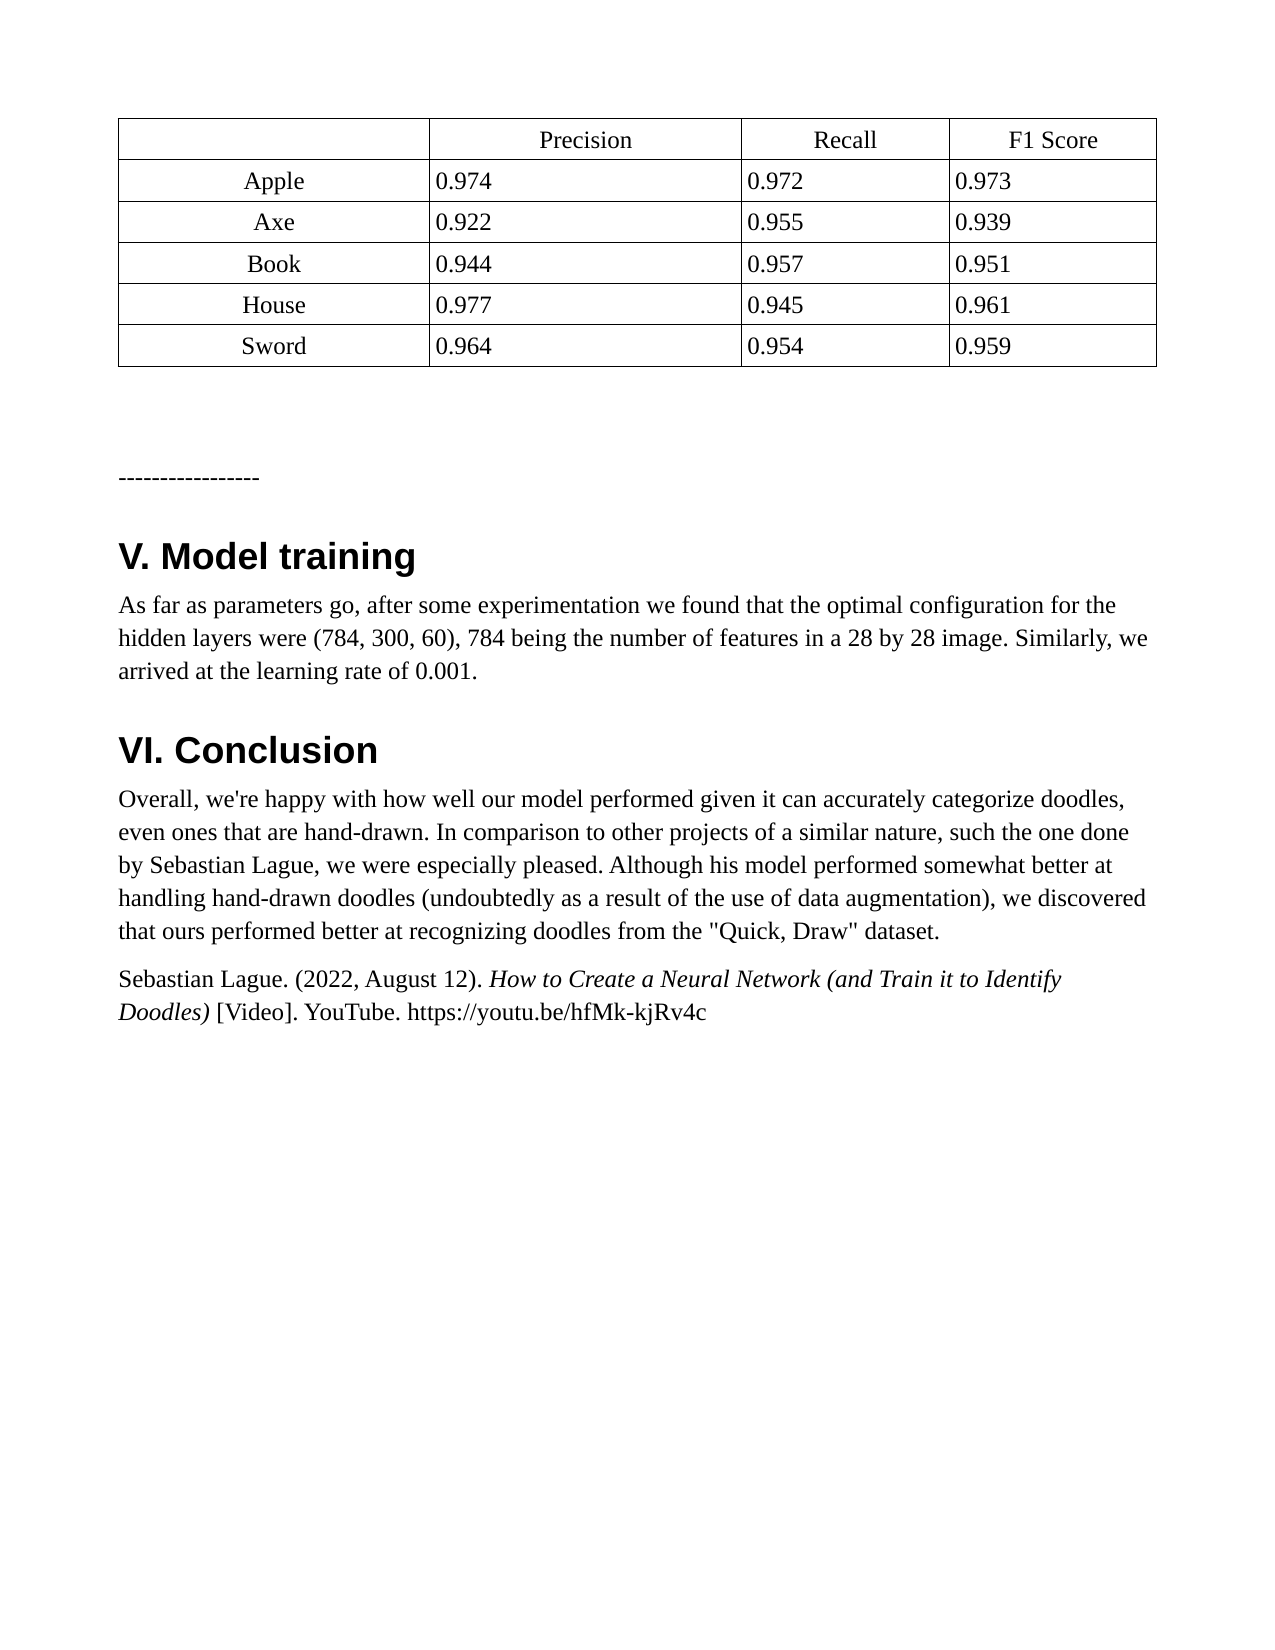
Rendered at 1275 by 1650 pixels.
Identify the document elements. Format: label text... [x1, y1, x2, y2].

table_cell 0.945 [742, 284, 949, 324]
table_cell Book [119, 243, 429, 283]
text As far as parameters go, after some experimentation we found that the optimal configuration for the hidden layers were (784, 300, 60), 784 being the number of features in a 28 by 28 image. Similarly, we arrived at the learning rate of 0.001. [118, 590, 1157, 685]
table_header Recall [742, 119, 949, 159]
table_header [119, 119, 429, 159]
table_cell 0.939 [950, 202, 1156, 242]
table_cell Sword [119, 325, 429, 366]
table_cell 0.944 [430, 243, 741, 283]
table_cell 0.955 [742, 202, 949, 242]
table_cell Apple [119, 160, 429, 201]
table_cell 0.954 [742, 325, 949, 366]
table_cell 0.964 [430, 325, 741, 366]
table_cell Axe [119, 202, 429, 242]
table_cell 0.972 [742, 160, 949, 201]
table_cell 0.959 [950, 325, 1156, 366]
text Sebastian Lague. (2022, August 12). How to Create a Neural Network (and Train it to Identify Doodles) [Video]. YouTube. https://youtu.be/hfMk-kjRv4c [118, 964, 1157, 1026]
table_cell 0.974 [430, 160, 741, 201]
text Overall, we're happy with how well our model performed given it can accurately categorize doodles, even ones that are hand-drawn. In comparison to other projects of a similar nature, such the one done by Sebastian Lague, we were especially pleased. Although his model performed somewhat better at handling hand-drawn doodles (undoubtedly as a result of the use of data augmentation), we discovered that ours performed better at recognizing doodles from the "Quick, Draw" dataset. [118, 784, 1157, 945]
text ----------------- [118, 462, 1157, 491]
table_header Precision [430, 119, 741, 159]
subtitle VI. Conclusion [118, 729, 1157, 772]
table_cell House [119, 284, 429, 324]
subtitle V. Model training [118, 534, 1157, 578]
table_header F1 Score [950, 119, 1156, 159]
table_cell 0.977 [430, 284, 741, 324]
table_cell 0.951 [950, 243, 1156, 283]
table_cell 0.961 [950, 284, 1156, 324]
table_cell 0.957 [742, 243, 949, 283]
table_cell 0.973 [950, 160, 1156, 201]
table_cell 0.922 [430, 202, 741, 242]
